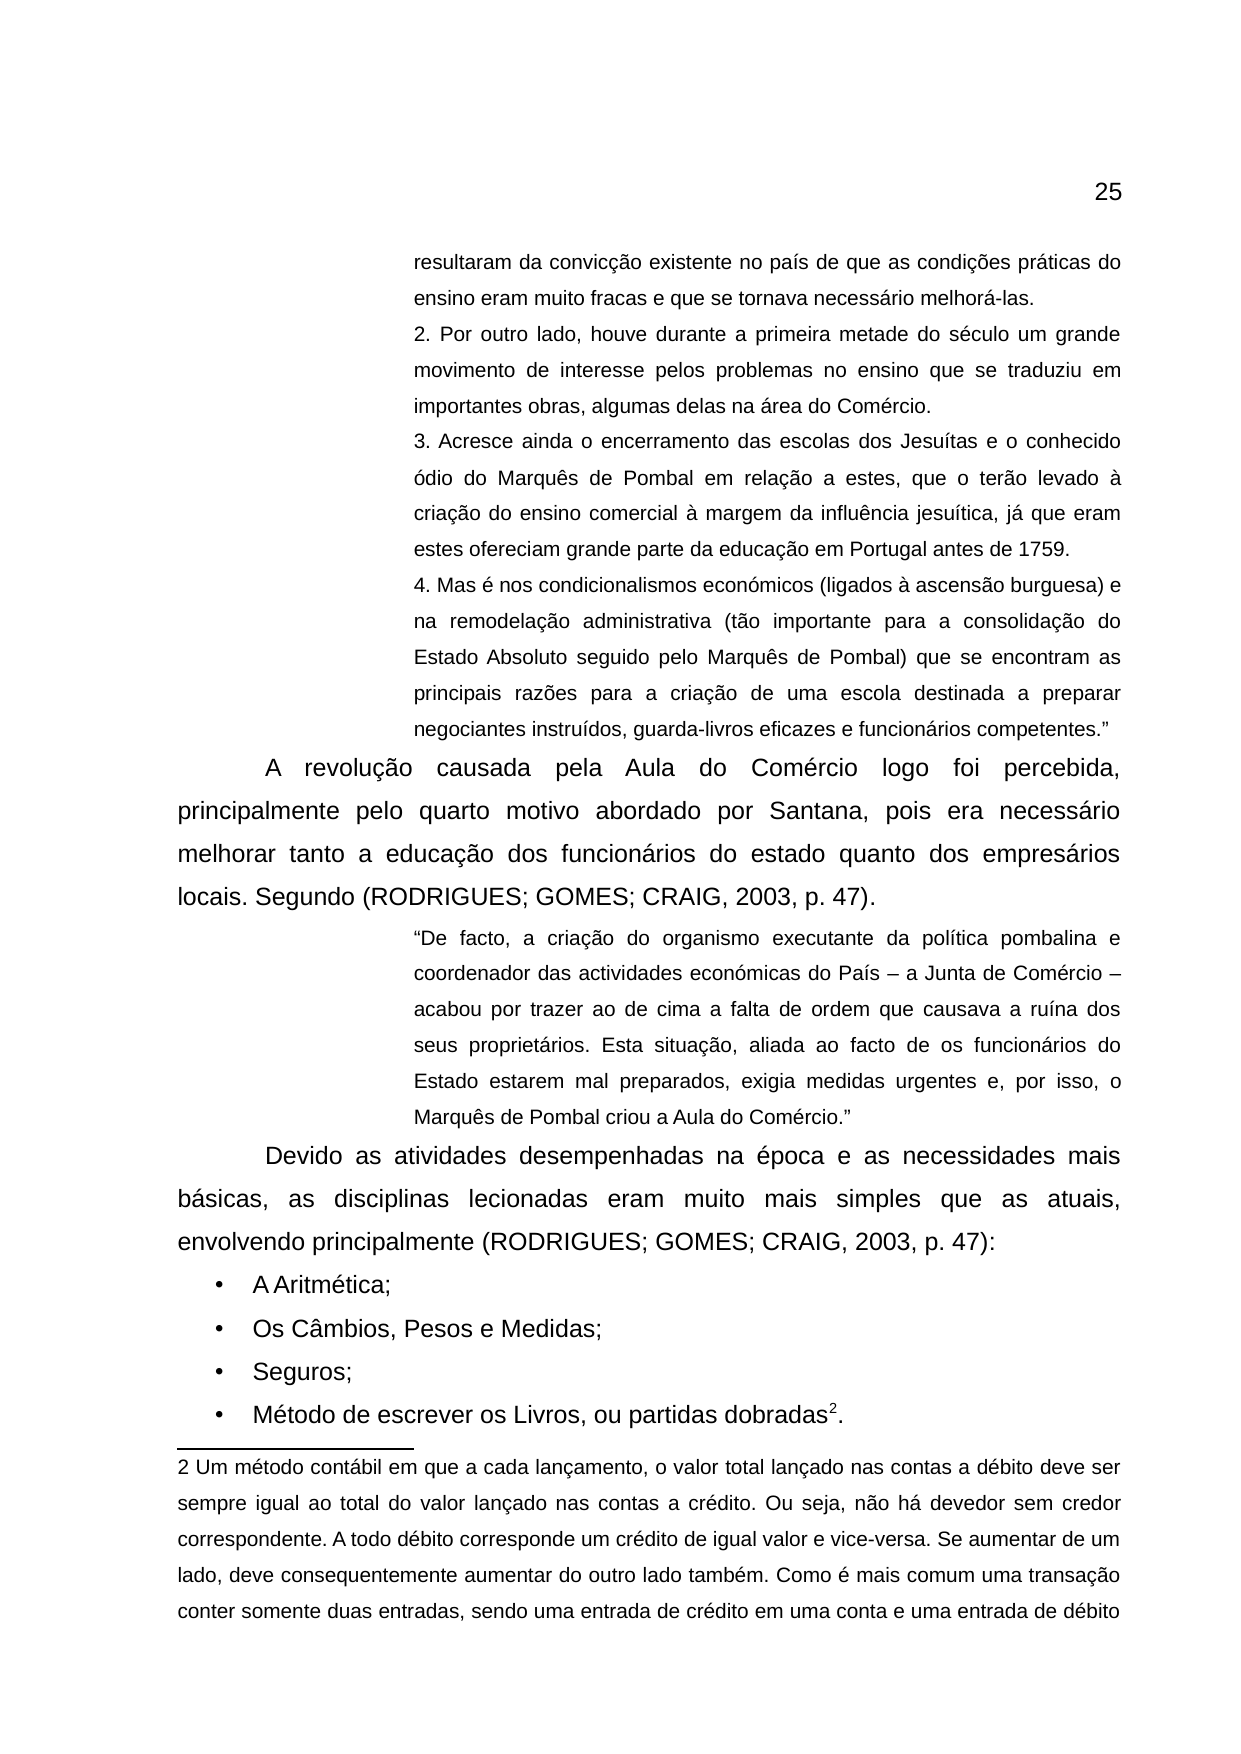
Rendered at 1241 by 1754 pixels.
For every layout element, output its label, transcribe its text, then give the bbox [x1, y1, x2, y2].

text “De facto, a criação do organismo executante da política pombalina e coordenador das actividades económicas do País – a Junta de Comércio – acabou por trazer ao de cima a falta de ordem que causava a ruína dos seus proprietários. Esta situação, aliada ao facto de os funcionários do Estado estarem mal preparados, exigia medidas urgentes e, por isso, o Marquês de Pombal criou a Aula do Comércio.” [413, 925, 1122, 1129]
text 2. Por outro lado, houve durante a primeira metade do século um grande movimento de interesse pelos problemas no ensino que se traduziu em importantes obras, algumas delas na área do Comércio. [413, 322, 1122, 417]
text 3. Acresce ainda o encerramento das escolas dos Jesuítas e o conhecido ódio do Marquês de Pombal em relação a estes, que o terão levado à criação do ensino comercial à margem da influência jesuítica, já que eram estes ofereciam grande parte da educação em Portugal antes de 1759. [413, 429, 1122, 561]
list Método de escrever os Livros, ou partidas dobradas. [215, 1400, 1122, 1429]
list A Aritmética; [215, 1270, 1122, 1299]
list Os Câmbios, Pesos e Medidas; [215, 1313, 1122, 1342]
list Seguros; [215, 1357, 1122, 1386]
list Um método contábil em que a cada lançamento, o valor total lançado nas contas a débito deve ser sempre igual ao total do valor lançado nas contas a crédito. Ou seja, não há devedor sem credor correspondente. A todo débito corresponde um crédito de igual valor e vice-versa. Se aumentar de um lado, deve consequentemente aumentar do outro lado também. Como é mais comum uma transação conter somente duas entradas, sendo uma entrada de crédito em uma conta e uma entrada de débito [177, 1455, 1122, 1622]
text A revolução causada pela Aula do Comércio logo foi percebida, principalmente pelo quarto motivo abordado por Santana, pois era necessário melhorar tanto a educação dos funcionários do estado quanto dos empresários locais. Segundo (RODRIGUES; GOMES; CRAIG, 2003, p. 47). [177, 753, 1122, 911]
text resultaram da convicção existente no país de que as condições práticas do ensino eram muito fracas e que se tornava necessário melhorá-las. [413, 250, 1122, 309]
text Devido as atividades desempenhadas na época e as necessidades mais básicas, as disciplinas lecionadas eram muito mais simples que as atuais, envolvendo principalmente (RODRIGUES; GOMES; CRAIG, 2003, p. 47): [177, 1141, 1122, 1256]
text 4. Mas é nos condicionalismos económicos (ligados à ascensão burguesa) e na remodelação administrativa (tão importante para a consolidação do Estado Absoluto seguido pelo Marquês de Pombal) que se encontram as principais razões para a criação de uma escola destinada a preparar negociantes instruídos, guarda-livros eficazes e funcionários competentes.” [413, 573, 1122, 741]
